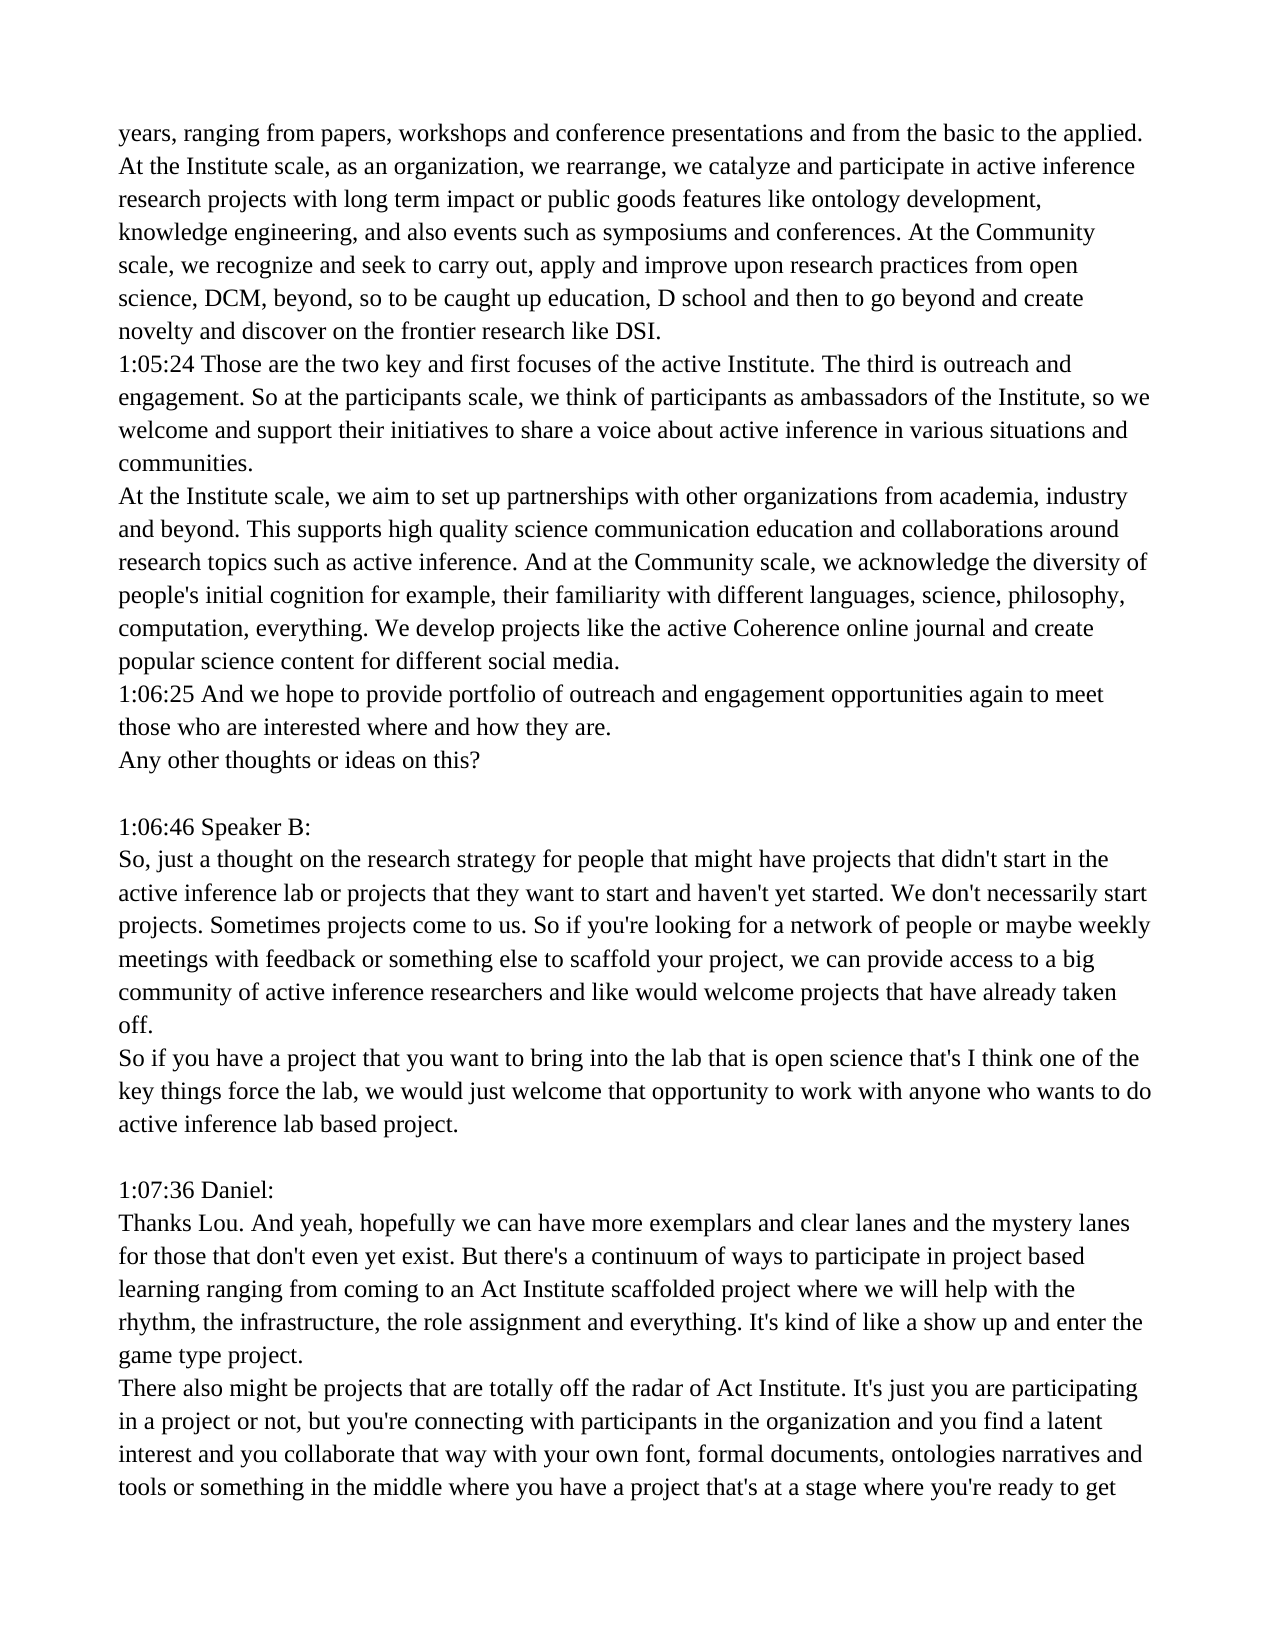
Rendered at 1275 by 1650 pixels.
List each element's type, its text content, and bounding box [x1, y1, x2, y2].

text years, ranging from papers, workshops and conference presentations and from the basic to the applied. [118, 118, 1157, 147]
text At the Institute scale, we aim to set up partnerships with other organizations from academia, industry and beyond. This supports high quality science communication education and collaborations around research topics such as active inference. And at the Community scale, we acknowledge the diversity of people's initial cognition for example, their familiarity with different languages, science, philosophy, computation, everything. We develop projects like the active Coherence online journal and create popular science content for different social media. [118, 481, 1157, 675]
text Thanks Lou. And yeah, hopefully we can have more exemplars and clear lanes and the mystery lanes for those that don't even yet exist. But there's a continuum of ways to participate in project based learning ranging from coming to an Act Institute scaffolded project where we will help with the rhythm, the infrastructure, the role assignment and everything. It's kind of like a show up and enter the game type project. [118, 1208, 1157, 1369]
text 1:06:46 Speaker B: [118, 812, 1157, 840]
text There also might be projects that are totally off the radar of Act Institute. It's just you are participating in a project or not, but you're connecting with participants in the organization and you find a latent interest and you collaborate that way with your own font, formal documents, ontologies narratives and tools or something in the middle where you have a project that's at a stage where you're ready to get [118, 1373, 1157, 1501]
text At the Institute scale, as an organization, we rearrange, we catalyze and participate in active inference research projects with long term impact or public goods features like ontology development, knowledge engineering, and also events such as symposiums and conferences. At the Community scale, we recognize and seek to carry out, apply and improve upon research practices from open science, DCM, beyond, so to be caught up education, D school and then to go beyond and create novelty and discover on the frontier research like DSI. [118, 151, 1157, 345]
text So, just a thought on the research strategy for people that might have projects that didn't start in the active inference lab or projects that they want to start and haven't yet started. We don't necessarily start projects. Sometimes projects come to us. So if you're looking for a network of people or maybe weekly meetings with feedback or something else to scaffold your project, we can provide access to a big community of active inference researchers and like would welcome projects that have already taken off. [118, 844, 1157, 1038]
text So if you have a project that you want to bring into the lab that is open science that's I think one of the key things force the lab, we would just welcome that opportunity to work with anyone who wants to do active inference lab based project. [118, 1043, 1157, 1137]
text Any other thoughts or ideas on this? [118, 746, 1157, 774]
text 1:06:25 And we hope to provide portfolio of outreach and engagement opportunities again to meet those who are interested where and how they are. [118, 679, 1157, 741]
text 1:07:36 Daniel: [118, 1175, 1157, 1203]
text 1:05:24 Those are the two key and first focuses of the active Institute. The third is outreach and engagement. So at the participants scale, we think of participants as ambassadors of the Institute, so we welcome and support their initiatives to share a voice about active inference in various situations and communities. [118, 349, 1157, 477]
